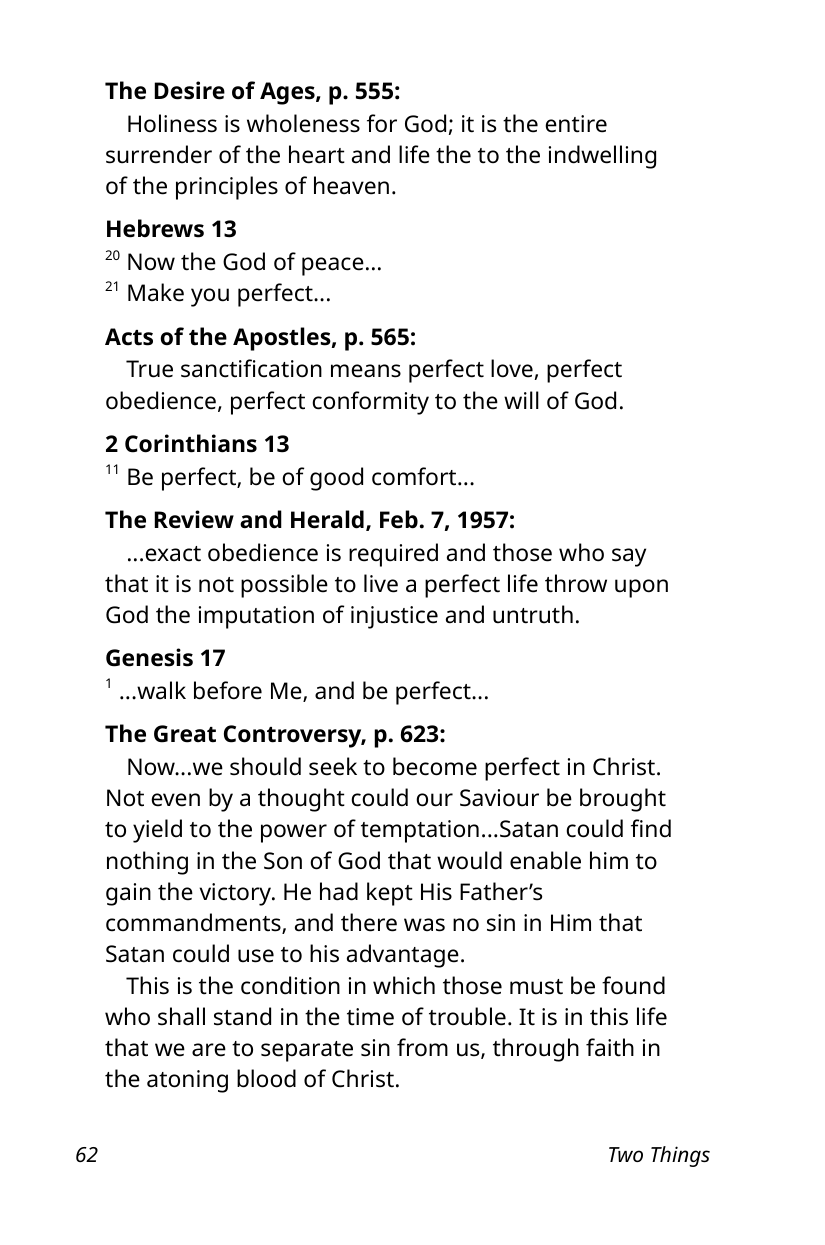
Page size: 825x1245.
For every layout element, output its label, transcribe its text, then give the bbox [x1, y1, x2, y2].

text The Desire of Ages, p. 555: [105, 75, 712, 106]
text Acts of the Apostles, p. 565: [105, 321, 712, 352]
text The Review and Herald, Feb. 7, 1957: [105, 504, 712, 535]
text This is the condition in which those must be found who shall stand in the time of trouble. It is in this life that we are to separate sin from us, through faith in the atoning blood of Christ. [105, 969, 682, 1094]
text 11 Be perfect, be of good comfort... [105, 461, 682, 492]
text 21 Make you perfect... [105, 277, 682, 309]
text Genesis 17 [105, 642, 712, 673]
text Holiness is wholeness for God; it is the entire surrender of the heart and life the to the indwelling of the principles of heaven. [105, 108, 682, 201]
text True sanctification means perfect love, perfect obedience, perfect conformity to the will of God. [105, 353, 682, 416]
text ...exact obedience is required and those who say that it is not possible to live a perfect life throw upon God the imputation of injustice and untruth. [105, 536, 682, 630]
text 20 Now the God of peace… [105, 246, 682, 277]
text Now...we should seek to become perfect in Christ. Not even by a thought could our Saviour be brought to yield to the power of temptation...Satan could find nothing in the Son of God that would enable him to gain the victory. He had kept His Father’s commandments, and there was no sin in Him that Satan could use to his advantage. [105, 751, 682, 969]
text 1 ...walk before Me, and be perfect... [105, 675, 682, 706]
text The Great Controversy, p. 623: [105, 718, 712, 749]
text 2 Corinthians 13 [105, 428, 712, 459]
text Hebrews 13 [105, 213, 712, 245]
